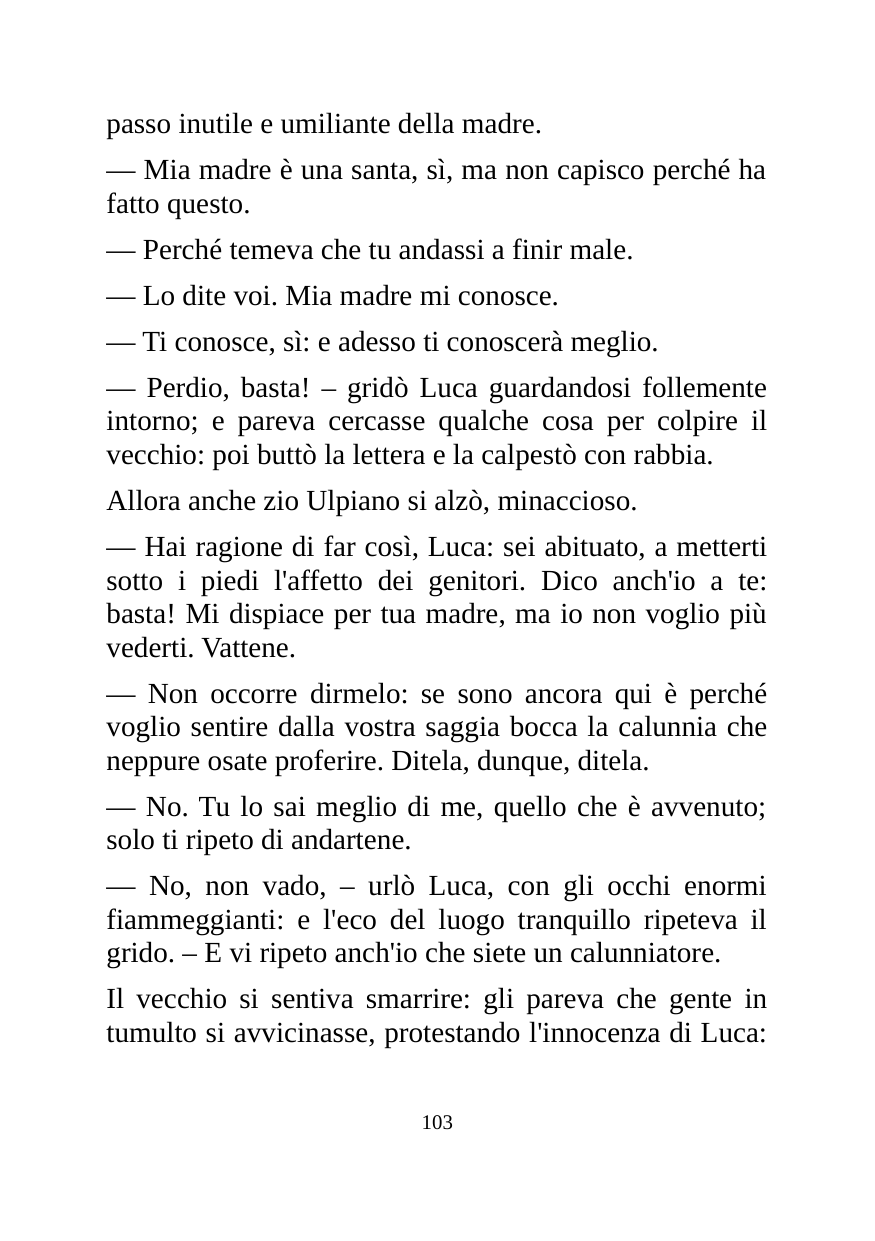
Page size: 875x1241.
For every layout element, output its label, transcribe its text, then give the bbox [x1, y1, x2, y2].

text — No. Tu lo sai meglio di me, quello che è avvenuto; solo ti ripeto di andartene. [106, 789, 768, 856]
text — Perché temeva che tu andassi a finir male. [106, 232, 768, 265]
text — Lo dite voi. Mia madre mi conosce. [106, 278, 768, 311]
text — No, non vado, – urlò Luca, con gli occhi enormi fiammeggianti: e l'eco del luogo tranquillo ripeteva il grido. – E vi ripeto anch'io che siete un calunniatore. [106, 868, 768, 969]
text — Ti conosce, sì: e adesso ti conoscerà meglio. [106, 324, 768, 357]
text — Non occorre dirmelo: se sono ancora qui è perché voglio sentire dalla vostra saggia bocca la calunnia che neppure osate proferire. Ditela, dunque, ditela. [106, 676, 768, 776]
text Allora anche zio Ulpiano si alzò, minaccioso. [106, 483, 768, 517]
text — Hai ragione di far così, Luca: sei abituato, a metterti sotto i piedi l'affetto dei genitori. Dico anch'io a te: basta! Mi dispiace per tua madre, ma io non voglio più vederti. Vattene. [106, 529, 768, 663]
text — Mia madre è una santa, sì, ma non capisco perché ha fatto questo. [106, 152, 768, 219]
text passo inutile e umiliante della madre. [106, 106, 768, 140]
text Il vecchio si sentiva smarrire: gli pareva che gente in tumulto si avvicinasse, protestando l'innocenza di Luca: [106, 982, 768, 1049]
text — Perdio, basta! – gridò Luca guardandosi follemente intorno; e pareva cercasse qualche cosa per colpire il vecchio: poi buttò la lettera e la calpestò con rabbia. [106, 370, 768, 471]
